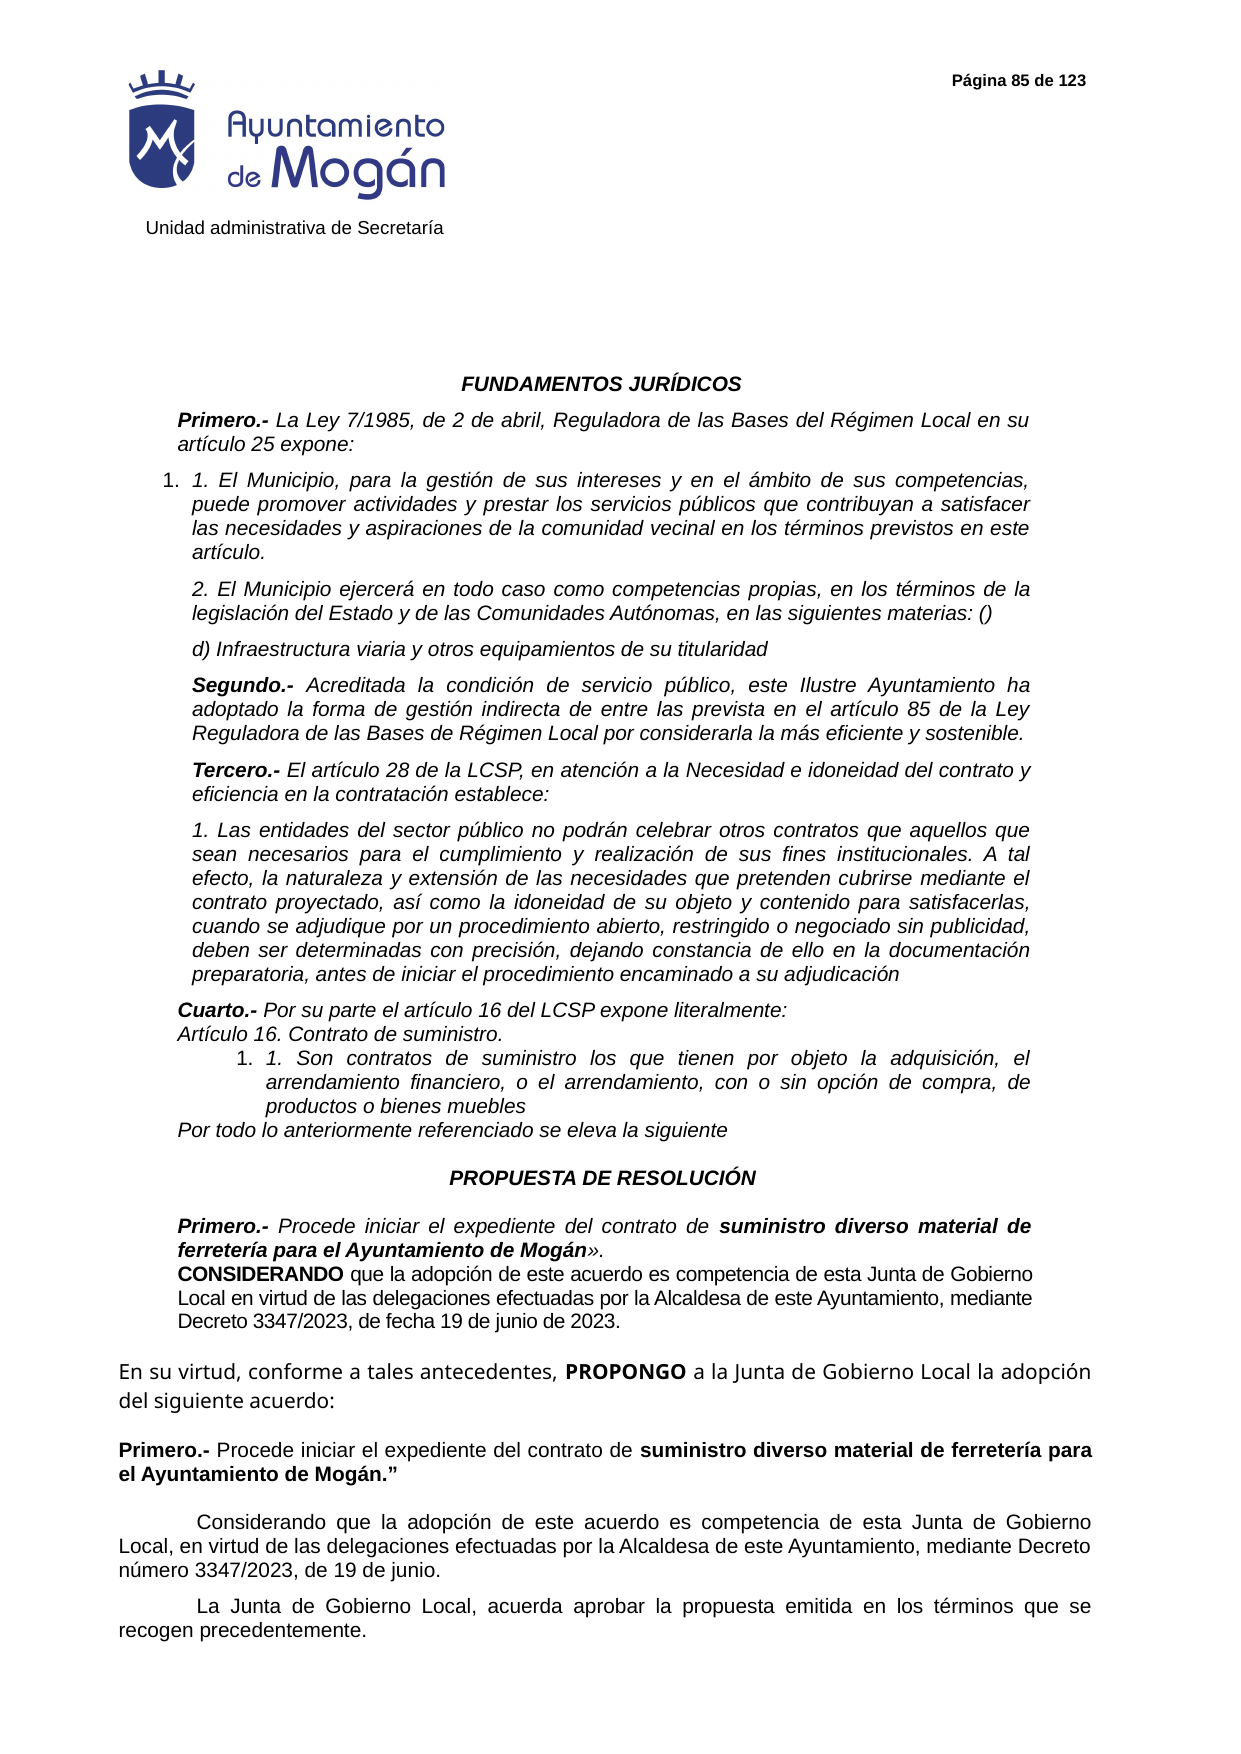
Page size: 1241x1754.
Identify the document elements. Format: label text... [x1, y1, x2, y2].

text Primero.- Procede iniciar el expediente del contrato de suministro diverso material de ferretería para el Ayuntamiento de Mogán». [177, 1213, 1033, 1261]
list 1. El Municipio, para la gestión de sus intereses y en el ámbito de sus competencias, puede promover actividades y prestar los servicios públicos que contribuyan a satisfacer las necesidades y aspiraciones de la comunidad vecinal en los términos previstos en este artículo. [162, 468, 1033, 564]
list 1. Las entidades del sector público no podrán celebrar otros contratos que aquellos que sean necesarios para el cumplimiento y realización de sus fines institucionales. A tal efecto, la naturaleza y extensión de las necesidades que pretenden cubrirse mediante el contrato proyectado, así como la idoneidad de su objeto y contenido para satisfacerlas, cuando se adjudique por un procedimiento abierto, restringido o negociado sin publicidad, deben ser determinadas con precisión, dejando constancia de ello en la documentación preparatoria, antes de iniciar el procedimiento encaminado a su adjudicación [162, 818, 1033, 986]
list 2. El Municipio ejercerá en todo caso como competencias propias, en los términos de la legislación del Estado y de las Comunidades Autónomas, en las siguientes materias: () [162, 577, 1033, 624]
picture [128, 70, 445, 206]
text La Junta de Gobierno Local, acuerda aprobar la propuesta emitida en los términos que se recogen precedentemente. [118, 1594, 1092, 1642]
text Cuarto.- Por su parte el artículo 16 del LCSP expone literalmente: [177, 998, 1033, 1022]
list Tercero.- El artículo 28 de la LCSP, en atención a la Necesidad e idoneidad del contrato y eficiencia en la contratación establece: [162, 757, 1033, 805]
text CONSIDERANDO que la adopción de este acuerdo es competencia de esta Junta de Gobierno Local en virtud de las delegaciones efectuadas por la Alcaldesa de este Ayuntamiento, mediante Decreto 3347/2023, de fecha 19 de junio de 2023. [177, 1261, 1033, 1333]
text Primero.- Procede iniciar el expediente del contrato de suministro diverso material de ferretería para el Ayuntamiento de Mogán.” [118, 1438, 1092, 1486]
text Por todo lo anteriormente referenciado se eleva la siguiente [177, 1118, 1033, 1142]
list 1. Son contratos de suministro los que tienen por objeto la adquisición, el arrendamiento financiero, o el arrendamiento, con o sin opción de compra, de productos o bienes muebles [236, 1046, 1033, 1118]
text Primero.- La Ley 7/1985, de 2 de abril, Reguladora de las Bases del Régimen Local en su artículo 25 expone: [177, 408, 1033, 456]
text FUNDAMENTOS JURÍDICOS [177, 372, 1033, 396]
text En su virtud, conforme a tales antecedentes, PROPONGO a la Junta de Gobierno Local la adopción del siguiente acuerdo: [118, 1357, 1092, 1414]
text Artículo 16. Contrato de suministro. [177, 1022, 1033, 1046]
text PROPUESTA DE RESOLUCIÓN [177, 1166, 1033, 1189]
list d) Infraestructura viaria y otros equipamientos de su titularidad [162, 637, 1033, 661]
text Considerando que la adopción de este acuerdo es competencia de esta Junta de Gobierno Local, en virtud de las delegaciones efectuadas por la Alcaldesa de este Ayuntamiento, mediante Decreto número 3347/2023, de 19 de junio. [118, 1510, 1092, 1582]
list Segundo.- Acreditada la condición de servicio público, este Ilustre Ayuntamiento ha adoptado la forma de gestión indirecta de entre las prevista en el artículo 85 de la Ley Reguladora de las Bases de Régimen Local por considerarla la más eficiente y sostenible. [162, 673, 1033, 745]
